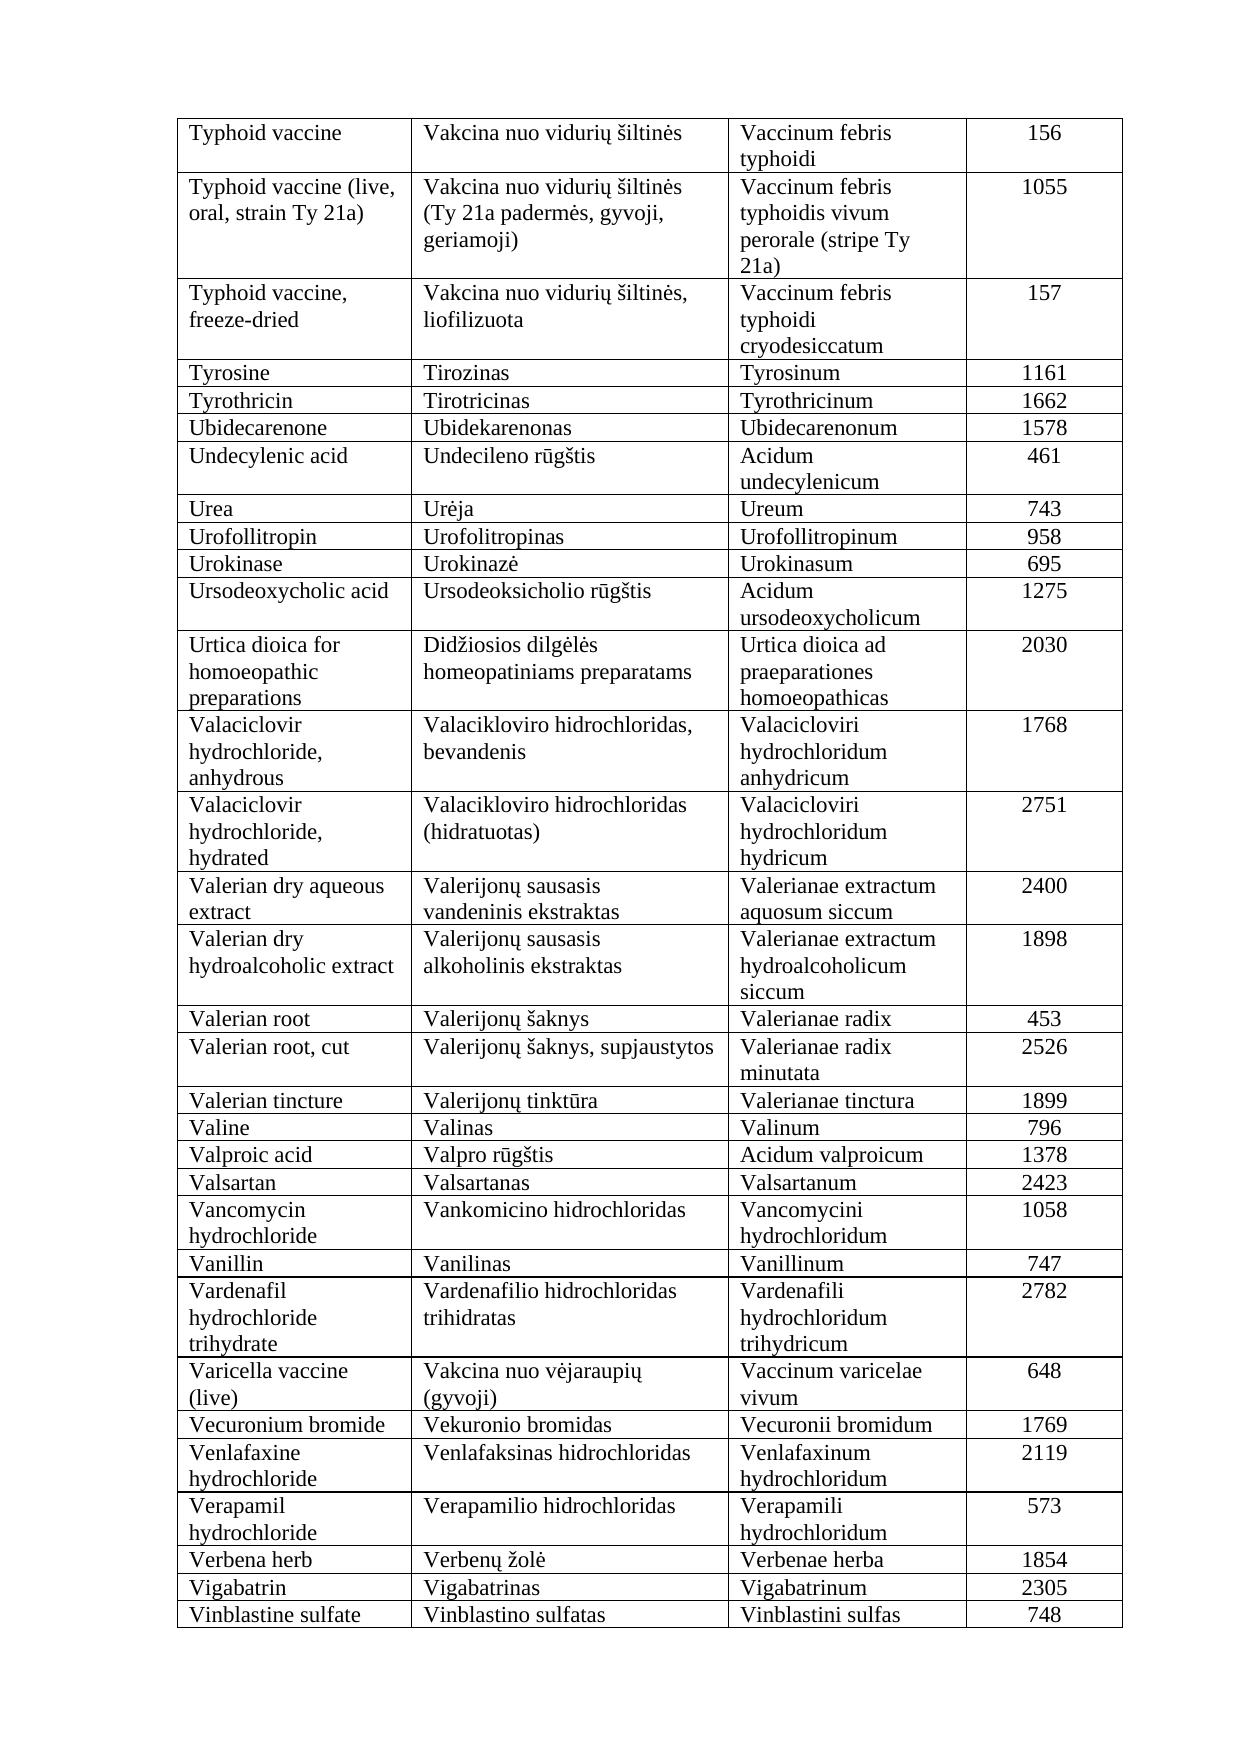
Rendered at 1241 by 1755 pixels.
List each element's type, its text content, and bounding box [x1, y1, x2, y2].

table_cell Urofolitropinas [412, 523, 728, 549]
table_cell Urokinasum [729, 550, 966, 577]
table_cell Urėja [412, 495, 728, 522]
table_cell Verbenų žolė [412, 1546, 728, 1572]
table_cell Venlafaksinas hidrochloridas [412, 1439, 728, 1491]
table_cell 743 [967, 495, 1122, 522]
table_cell Urokinazė [412, 550, 728, 577]
table_cell Valerianae radix [729, 1006, 966, 1032]
table_cell Varicella vaccine (live) [178, 1358, 411, 1410]
table_cell 2400 [967, 872, 1122, 924]
table_cell Vakcina nuo vidurių šiltinės, liofilizuota [412, 279, 728, 358]
table_cell Vardenafilio hidrochloridas trihidratas [412, 1278, 728, 1356]
table_cell Valinum [729, 1114, 966, 1140]
table_cell Valerian tincture [178, 1087, 411, 1113]
table_cell 2305 [967, 1574, 1122, 1600]
table_cell 1055 [967, 173, 1122, 278]
table_cell Tyrothricin [178, 387, 411, 413]
table_cell Vaccinum febris typhoidi [729, 119, 966, 172]
table_cell Vecuronii bromidum [729, 1411, 966, 1438]
table_cell Valerijonų tinktūra [412, 1087, 728, 1113]
table_cell Undecylenic acid [178, 442, 411, 494]
table_cell Typhoid vaccine, freeze-dried [178, 279, 411, 358]
table_cell Acidum ursodeoxycholicum [729, 578, 966, 630]
table_cell 747 [967, 1250, 1122, 1276]
table_cell Vanillin [178, 1250, 411, 1276]
table_cell Tyrosinum [729, 360, 966, 386]
table_cell Typhoid vaccine [178, 119, 411, 172]
table_cell Ursodeoxycholic acid [178, 578, 411, 630]
table_cell Vakcina nuo vidurių šiltinės (Ty 21a padermės, gyvoji, geriamoji) [412, 173, 728, 278]
table_cell Vinblastini sulfas [729, 1601, 966, 1627]
table_cell Valproic acid [178, 1141, 411, 1168]
table_cell Valpro rūgštis [412, 1141, 728, 1168]
table_cell 1768 [967, 711, 1122, 791]
table_cell Urtica dioica for homoeopathic preparations [178, 631, 411, 710]
table_cell Valacicloviri hydrochloridum hydricum [729, 792, 966, 871]
table_cell 958 [967, 523, 1122, 549]
table_cell Urofollitropinum [729, 523, 966, 549]
table_cell 1898 [967, 925, 1122, 1004]
table_cell Valerian dry hydroalcoholic extract [178, 925, 411, 1004]
table_cell Vaccinum febris typhoidis vivum perorale (stripe Ty 21a) [729, 173, 966, 278]
table_cell Acidum valproicum [729, 1141, 966, 1168]
table_cell Valsartanum [729, 1169, 966, 1195]
table_cell Vaccinum varicelae vivum [729, 1358, 966, 1410]
table_cell Urofollitropin [178, 523, 411, 549]
table_cell 695 [967, 550, 1122, 577]
table_cell Valaciclovir hydrochloride, anhydrous [178, 711, 411, 791]
table_cell Valine [178, 1114, 411, 1140]
table_cell Ubidekarenonas [412, 414, 728, 441]
table_cell Vancomycin hydrochloride [178, 1196, 411, 1249]
table_cell Valsartanas [412, 1169, 728, 1195]
table_cell Valerianae tinctura [729, 1087, 966, 1113]
table_cell Venlafaxine hydrochloride [178, 1439, 411, 1491]
table_cell Verapamili hydrochloridum [729, 1493, 966, 1545]
table_cell Tirotricinas [412, 387, 728, 413]
table_cell Valerianae radix minutata [729, 1033, 966, 1086]
table_cell Didžiosios dilgėlės homeopatiniams preparatams [412, 631, 728, 710]
table_cell 1578 [967, 414, 1122, 441]
table_cell Ubidecarenone [178, 414, 411, 441]
table_cell 796 [967, 1114, 1122, 1140]
table_cell Urea [178, 495, 411, 522]
table_cell Valerian dry aqueous extract [178, 872, 411, 924]
table_cell Valerijonų sausasis vandeninis ekstraktas [412, 872, 728, 924]
table_cell 1058 [967, 1196, 1122, 1249]
table_cell 2119 [967, 1439, 1122, 1491]
table_cell Urokinase [178, 550, 411, 577]
table_cell 1161 [967, 360, 1122, 386]
table_cell 461 [967, 442, 1122, 494]
table_cell 648 [967, 1358, 1122, 1410]
table_cell 1769 [967, 1411, 1122, 1438]
table_cell Vinblastine sulfate [178, 1601, 411, 1627]
table_cell Tyrothricinum [729, 387, 966, 413]
table_cell Vecuronium bromide [178, 1411, 411, 1438]
table_cell Valerijonų šaknys, supjaustytos [412, 1033, 728, 1086]
table_cell Vakcina nuo vėjaraupių (gyvoji) [412, 1358, 728, 1410]
table_cell Vekuronio bromidas [412, 1411, 728, 1438]
table_cell Vardenafili hydrochloridum trihydricum [729, 1278, 966, 1356]
table_cell Vankomicino hidrochloridas [412, 1196, 728, 1249]
table_cell Valerian root [178, 1006, 411, 1032]
table_cell Vardenafil hydrochloride trihydrate [178, 1278, 411, 1356]
table_cell Vigabatrinas [412, 1574, 728, 1600]
table_cell 2751 [967, 792, 1122, 871]
table_cell 1378 [967, 1141, 1122, 1168]
table_cell Vakcina nuo vidurių šiltinės [412, 119, 728, 172]
table_cell 2526 [967, 1033, 1122, 1086]
table_cell Ureum [729, 495, 966, 522]
table_cell Tirozinas [412, 360, 728, 386]
table_cell Vaccinum febris typhoidi cryodesiccatum [729, 279, 966, 358]
table_cell Ubidecarenonum [729, 414, 966, 441]
table_cell Verbena herb [178, 1546, 411, 1572]
table_cell Typhoid vaccine (live, oral, strain Ty 21a) [178, 173, 411, 278]
table_cell Undecileno rūgštis [412, 442, 728, 494]
table_cell 748 [967, 1601, 1122, 1627]
table_cell Verbenae herba [729, 1546, 966, 1572]
table_cell Vigabatrinum [729, 1574, 966, 1600]
table_cell Valacikloviro hidrochloridas (hidratuotas) [412, 792, 728, 871]
table_cell Verapamil hydrochloride [178, 1493, 411, 1545]
table_cell Valerianae extractum aquosum siccum [729, 872, 966, 924]
table_cell Valerianae extractum hydroalcoholicum siccum [729, 925, 966, 1004]
table_cell Valinas [412, 1114, 728, 1140]
table_cell Valerian root, cut [178, 1033, 411, 1086]
table_cell 1662 [967, 387, 1122, 413]
table_cell 1899 [967, 1087, 1122, 1113]
table_cell 2782 [967, 1278, 1122, 1356]
table_cell 2423 [967, 1169, 1122, 1195]
table_cell Vancomycini hydrochloridum [729, 1196, 966, 1249]
table_cell Acidum undecylenicum [729, 442, 966, 494]
table_cell Valaciclovir hydrochloride, hydrated [178, 792, 411, 871]
table_cell Venlafaxinum hydrochloridum [729, 1439, 966, 1491]
table_cell Vanillinum [729, 1250, 966, 1276]
table_cell Valacicloviri hydrochloridum anhydricum [729, 711, 966, 791]
table_cell Vigabatrin [178, 1574, 411, 1600]
table_cell 453 [967, 1006, 1122, 1032]
table_cell 573 [967, 1493, 1122, 1545]
table_cell 1275 [967, 578, 1122, 630]
table_cell 156 [967, 119, 1122, 172]
table_cell 157 [967, 279, 1122, 358]
table_cell Ursodeoksicholio rūgštis [412, 578, 728, 630]
table_cell Tyrosine [178, 360, 411, 386]
table_cell Valsartan [178, 1169, 411, 1195]
table_cell Valerijonų šaknys [412, 1006, 728, 1032]
table_cell 2030 [967, 631, 1122, 710]
table_cell Vinblastino sulfatas [412, 1601, 728, 1627]
table_cell Valerijonų sausasis alkoholinis ekstraktas [412, 925, 728, 1004]
table_cell Vanilinas [412, 1250, 728, 1276]
table_cell Verapamilio hidrochloridas [412, 1493, 728, 1545]
table_cell 1854 [967, 1546, 1122, 1572]
table_cell Urtica dioica ad praeparationes homoeopathicas [729, 631, 966, 710]
table_cell Valacikloviro hidrochloridas, bevandenis [412, 711, 728, 791]
